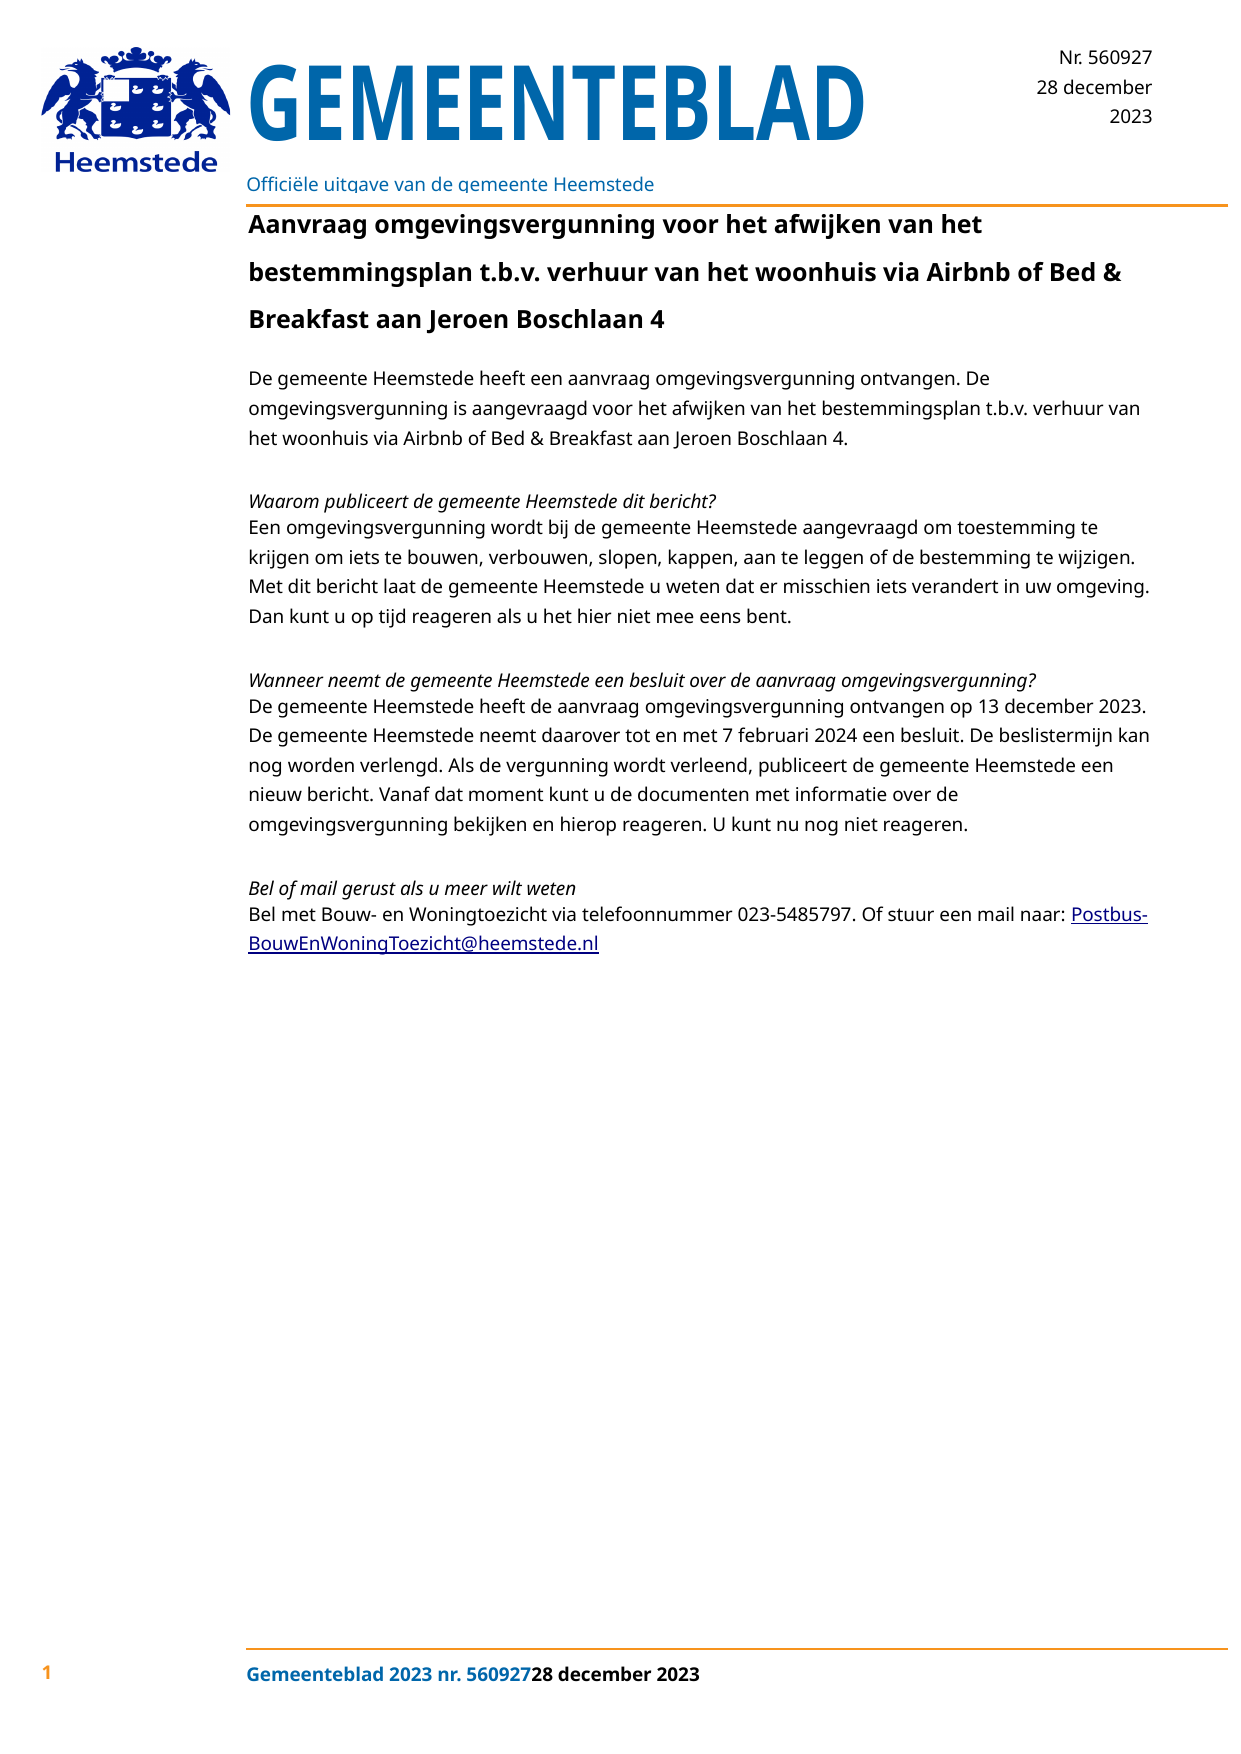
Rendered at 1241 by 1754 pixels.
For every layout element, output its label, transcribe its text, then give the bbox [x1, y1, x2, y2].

text Wanneer neemt de gemeente Heemstede een besluit over de aanvraag omgevingsvergunning? [248, 667, 1152, 693]
picture [41, 47, 231, 172]
text Bel of mail gerust als u meer wilt weten [248, 875, 1152, 901]
text Bel met Bouw- en Woningtoezicht via telefoonnummer 023-5485797. Of stuur een mail naar: Postbus-BouwEnWoningToezicht@heemstede.nl [248, 901, 1152, 956]
text De gemeente Heemstede heeft een aanvraag omgevingsvergunning ontvangen. De omgevingsvergunning is aangevraagd voor het afwijken van het bestemmingsplan t.b.v. verhuur van het woonhuis via Airbnb of Bed & Breakfast aan Jeroen Boschlaan 4. [248, 366, 1152, 450]
text Aanvraag omgevingsvergunning voor het afwijken van het bestemmingsplan t.b.v. verhuur van het woonhuis via Airbnb of Bed & Breakfast aan Jeroen Boschlaan 4 [248, 207, 1152, 336]
text De gemeente Heemstede heeft de aanvraag omgevingsvergunning ontvangen op 13 december 2023. De gemeente Heemstede neemt daarover tot en met 7 februari 2024 een besluit. De beslistermijn kan nog worden verlengd. Als de vergunning wordt verleend, publiceert de gemeente Heemstede een nieuw bericht. Vanaf dat moment kunt u de documenten met informatie over de omgevingsvergunning bekijken en hierop reageren. U kunt nu nog niet reageren. [248, 693, 1152, 837]
text Een omgevingsvergunning wordt bij de gemeente Heemstede aangevraagd om toestemming te krijgen om iets te bouwen, verbouwen, slopen, kappen, aan te leggen of de bestemming te wijzigen. Met dit bericht laat de gemeente Heemstede u weten dat er misschien iets verandert in uw omgeving. Dan kunt u op tijd reageren als u het hier niet mee eens bent. [248, 514, 1152, 629]
text Waarom publiceert de gemeente Heemstede dit bericht? [248, 489, 1152, 514]
